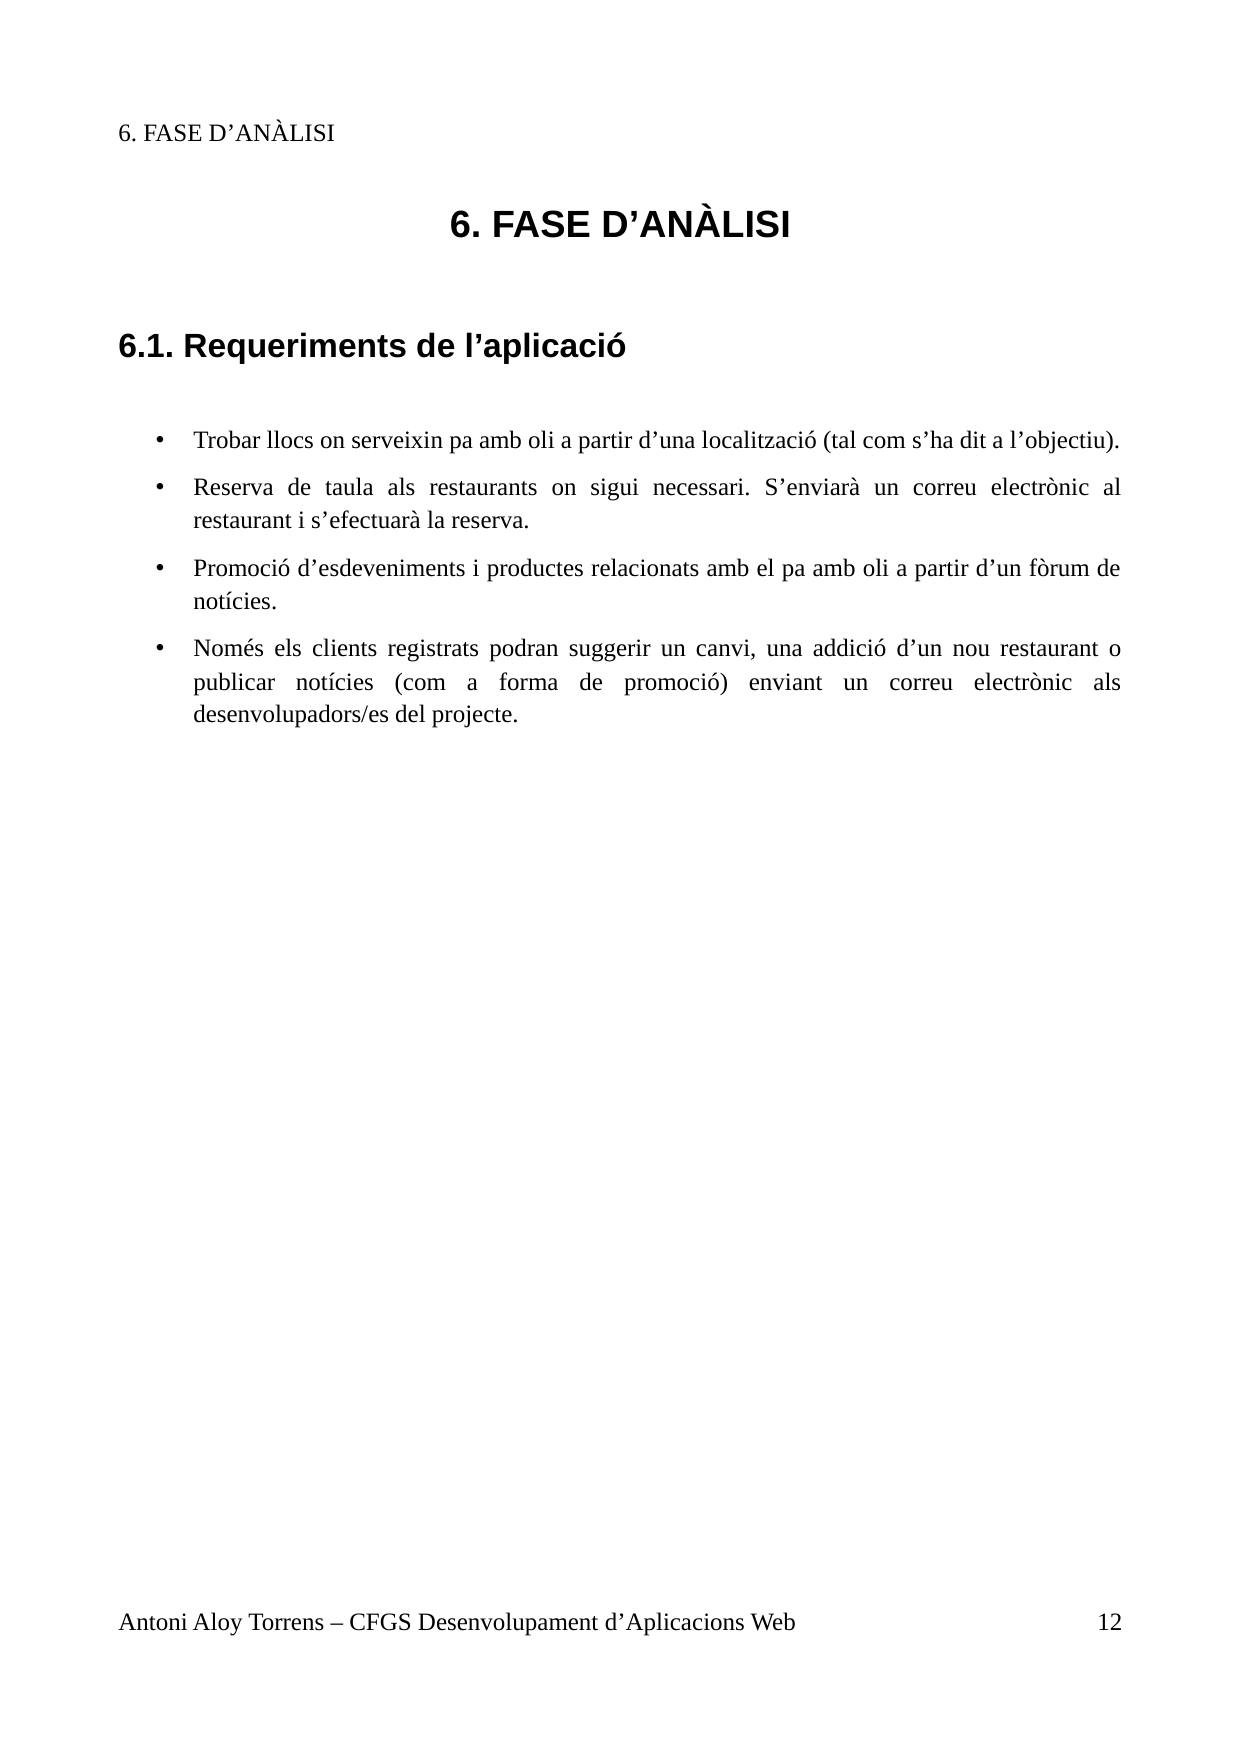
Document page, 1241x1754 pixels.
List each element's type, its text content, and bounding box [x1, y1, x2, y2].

subtitle 6. FASE D’ANÀLISI [118, 201, 1122, 245]
list Reserva de taula als restaurants on sigui necessari. S’enviarà un correu electrònic al restaurant i s’efectuarà la reserva. [156, 472, 1122, 534]
list Promoció d’esdeveniments i productes relacionats amb el pa amb oli a partir d’un fòrum de notícies. [156, 553, 1122, 615]
list Només els clients registrats podran suggerir un canvi, una addició d’un nou restaurant o publicar notícies (com a forma de promoció) enviant un correu electrònic als desenvolupadors/es del projecte. [156, 633, 1122, 728]
list Trobar llocs on serveixin pa amb oli a partir d’una localització (tal com s’ha dit a l’objectiu). [156, 425, 1122, 453]
subtitle 6.1. Requeriments de l’aplicació [118, 326, 1122, 364]
